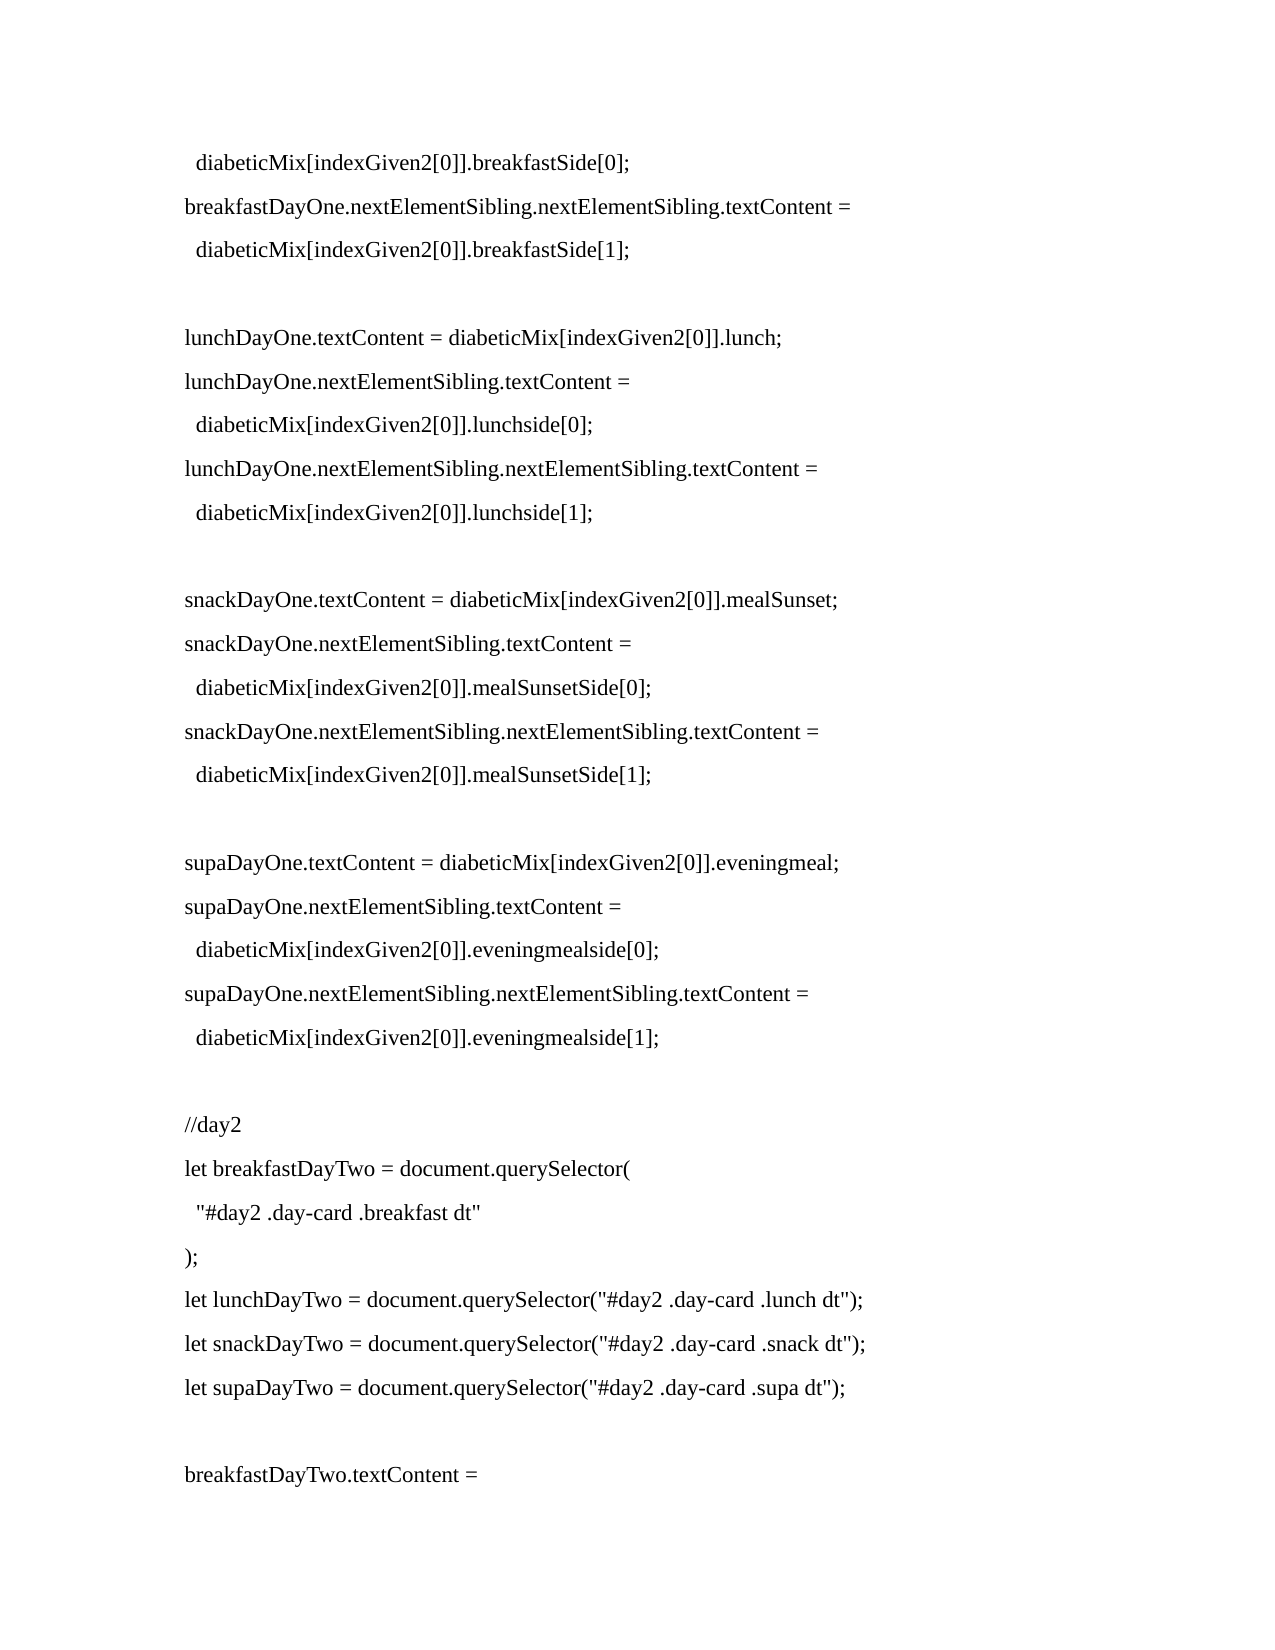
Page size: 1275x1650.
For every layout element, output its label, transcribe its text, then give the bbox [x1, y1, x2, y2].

text supaDayOne.nextElementSibling.textContent = [150, 894, 1125, 919]
text ); [150, 1244, 1125, 1269]
text diabeticMix[indexGiven2[0]].eveningmealside[0]; [150, 937, 1125, 963]
text let supaDayTwo = document.querySelector("#day2 .day-card .supa dt"); [150, 1375, 1125, 1400]
text let breakfastDayTwo = document.querySelector( [150, 1156, 1125, 1182]
text diabeticMix[indexGiven2[0]].lunchside[1]; [150, 500, 1125, 525]
text breakfastDayOne.nextElementSibling.nextElementSibling.textContent = [150, 194, 1125, 219]
text "#day2 .day-card .breakfast dt" [150, 1200, 1125, 1225]
text diabeticMix[indexGiven2[0]].breakfastSide[0]; [150, 150, 1125, 175]
text snackDayOne.nextElementSibling.textContent = [150, 631, 1125, 657]
text diabeticMix[indexGiven2[0]].mealSunsetSide[0]; [150, 675, 1125, 700]
text supaDayOne.nextElementSibling.nextElementSibling.textContent = [150, 981, 1125, 1007]
text diabeticMix[indexGiven2[0]].lunchside[0]; [150, 412, 1125, 438]
text lunchDayOne.nextElementSibling.nextElementSibling.textContent = [150, 456, 1125, 482]
text lunchDayOne.textContent = diabeticMix[indexGiven2[0]].lunch; [150, 325, 1125, 350]
text snackDayOne.nextElementSibling.nextElementSibling.textContent = [150, 719, 1125, 744]
text let lunchDayTwo = document.querySelector("#day2 .day-card .lunch dt"); [150, 1287, 1125, 1313]
text diabeticMix[indexGiven2[0]].breakfastSide[1]; [150, 237, 1125, 263]
text supaDayOne.textContent = diabeticMix[indexGiven2[0]].eveningmeal; [150, 850, 1125, 875]
text lunchDayOne.nextElementSibling.textContent = [150, 369, 1125, 394]
text diabeticMix[indexGiven2[0]].mealSunsetSide[1]; [150, 762, 1125, 788]
text diabeticMix[indexGiven2[0]].eveningmealside[1]; [150, 1025, 1125, 1050]
text breakfastDayTwo.textContent = [150, 1462, 1125, 1488]
text snackDayOne.textContent = diabeticMix[indexGiven2[0]].mealSunset; [150, 587, 1125, 613]
text //day2 [150, 1112, 1125, 1138]
text let snackDayTwo = document.querySelector("#day2 .day-card .snack dt"); [150, 1331, 1125, 1357]
